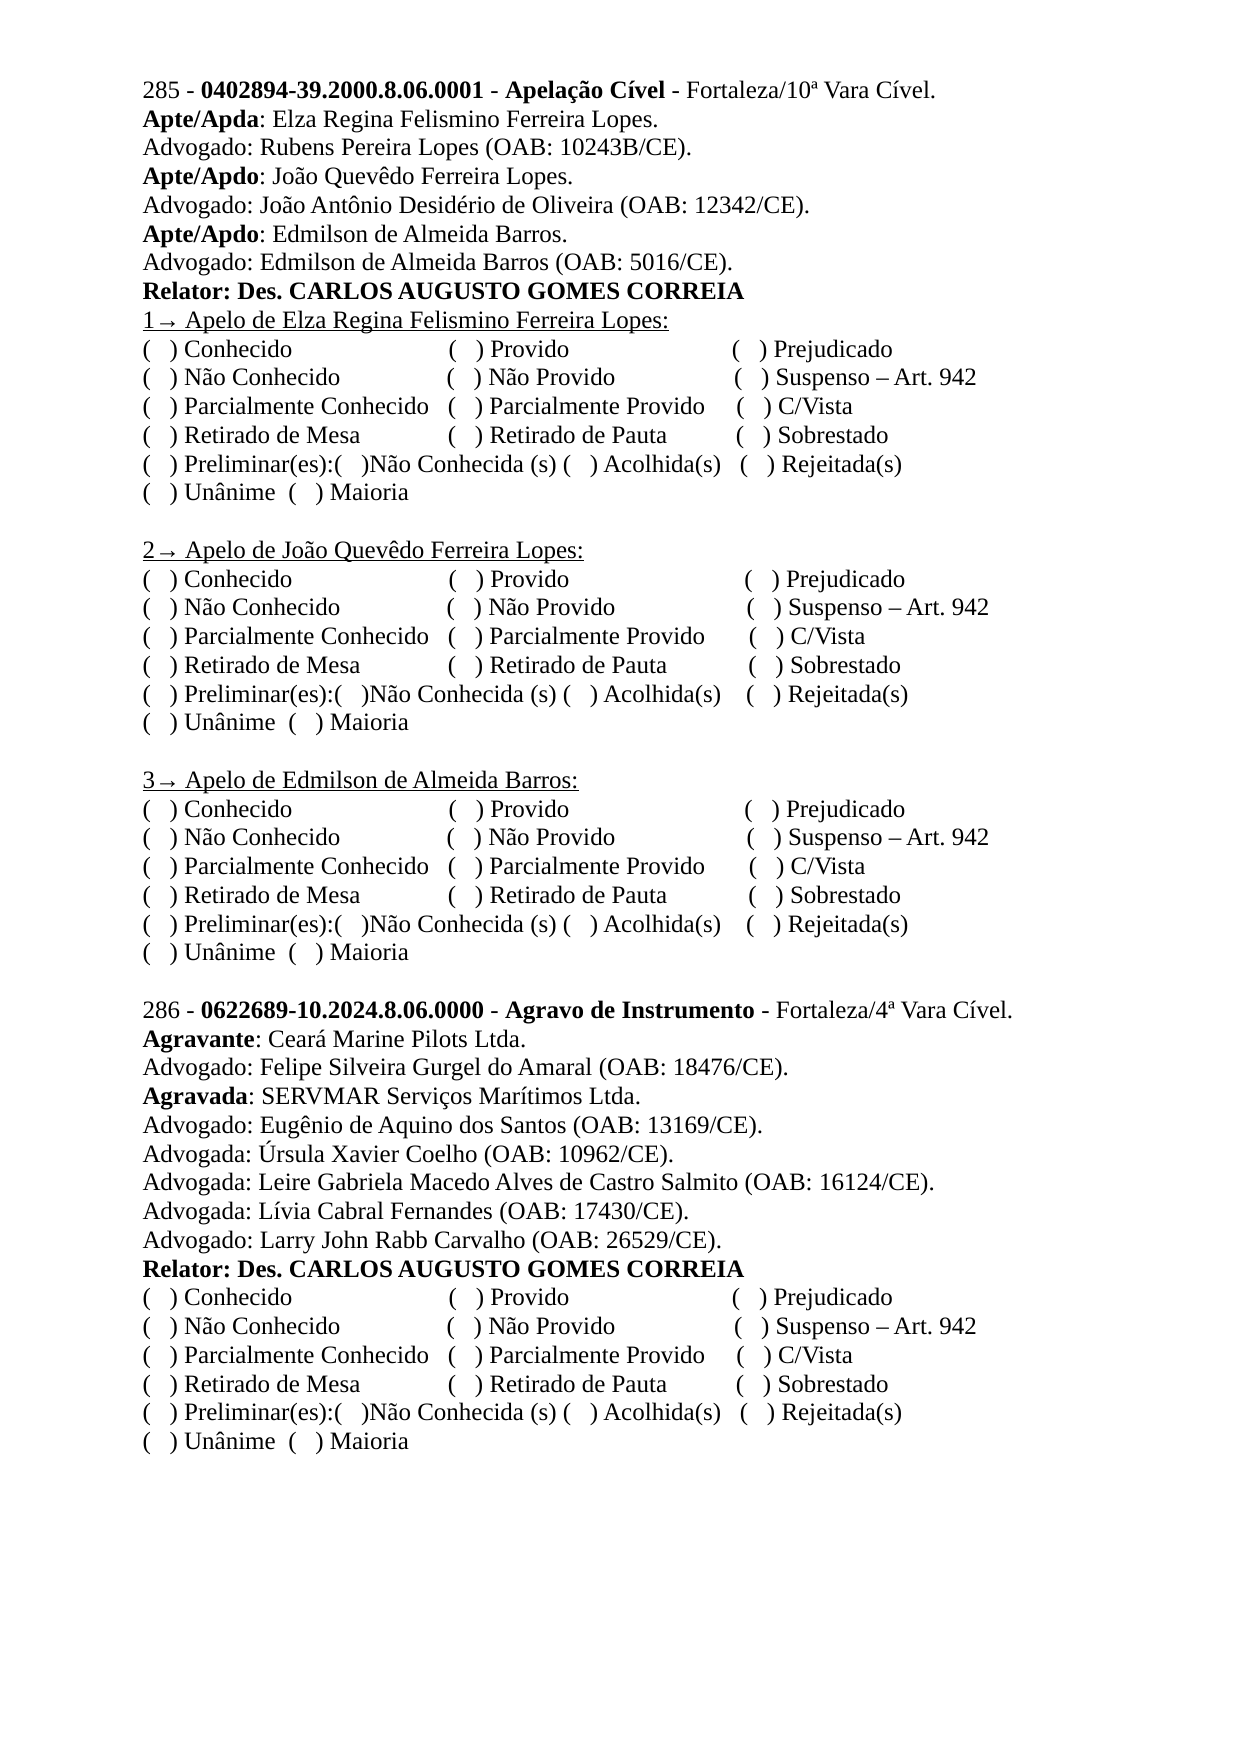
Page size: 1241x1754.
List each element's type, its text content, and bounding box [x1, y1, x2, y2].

text Apte/Apdo: Edmilson de Almeida Barros. [142, 219, 1141, 247]
text Advogado: Felipe Silveira Gurgel do Amaral (OAB: 18476/CE). [142, 1052, 1141, 1081]
text ( ) Parcialmente Conhecido ( ) Parcialmente Provido ( ) C/Vista [142, 391, 1158, 420]
text Advogado: Eugênio de Aquino dos Santos (OAB: 13169/CE). [142, 1110, 1141, 1139]
text ( ) Unânime ( ) Maioria [142, 937, 1158, 966]
text Agravante: Ceará Marine Pilots Ltda. [142, 1024, 1141, 1052]
text ( ) Unânime ( ) Maioria [142, 477, 1158, 506]
text 286 - 0622689-10.2024.8.06.0000 - Agravo de Instrumento - Fortaleza/4ª Vara Cível. [142, 995, 1141, 1024]
text Advogado: João Antônio Desidério de Oliveira (OAB: 12342/CE). [142, 190, 1141, 219]
text ( ) Parcialmente Conhecido ( ) Parcialmente Provido ( ) C/Vista [142, 621, 1158, 650]
text ( ) Preliminar(es):( )Não Conhecida (s) ( ) Acolhida(s) ( ) Rejeitada(s) [142, 449, 1158, 477]
text Apte/Apdo: João Quevêdo Ferreira Lopes. [142, 161, 1141, 190]
text ( ) Retirado de Mesa ( ) Retirado de Pauta ( ) Sobrestado [142, 880, 1158, 909]
text Advogada: Lívia Cabral Fernandes (OAB: 17430/CE). [142, 1196, 1141, 1225]
text Advogada: Leire Gabriela Macedo Alves de Castro Salmito (OAB: 16124/CE). [142, 1167, 1141, 1196]
text ( ) Não Conhecido ( ) Não Provido ( ) Suspenso – Art. 942 [142, 362, 1158, 391]
text ( ) Parcialmente Conhecido ( ) Parcialmente Provido ( ) C/Vista [142, 851, 1158, 880]
text Advogado: Rubens Pereira Lopes (OAB: 10243B/CE). [142, 132, 1141, 161]
text Apte/Apda: Elza Regina Felismino Ferreira Lopes. [142, 104, 1141, 132]
text 3→ Apelo de Edmilson de Almeida Barros: [142, 765, 1141, 794]
text Advogada: Úrsula Xavier Coelho (OAB: 10962/CE). [142, 1139, 1141, 1167]
text 1→ Apelo de Elza Regina Felismino Ferreira Lopes: [142, 305, 1141, 334]
text ( ) Retirado de Mesa ( ) Retirado de Pauta ( ) Sobrestado [142, 650, 1158, 679]
text Advogado: Larry John Rabb Carvalho (OAB: 26529/CE). [142, 1225, 1141, 1254]
text ( ) Conhecido ( ) Provido ( ) Prejudicado [142, 794, 1141, 822]
text ( ) Não Conhecido ( ) Não Provido ( ) Suspenso – Art. 942 [142, 1311, 1158, 1340]
text ( ) Retirado de Mesa ( ) Retirado de Pauta ( ) Sobrestado [142, 420, 1158, 449]
text ( ) Não Conhecido ( ) Não Provido ( ) Suspenso – Art. 942 [142, 822, 1158, 851]
text Relator: Des. CARLOS AUGUSTO GOMES CORREIA [142, 1254, 1141, 1282]
text ( ) Não Conhecido ( ) Não Provido ( ) Suspenso – Art. 942 [142, 592, 1158, 621]
text ( ) Conhecido ( ) Provido ( ) Prejudicado [142, 564, 1141, 592]
text Agravada: SERVMAR Serviços Marítimos Ltda. [142, 1081, 1141, 1110]
text 285 - 0402894-39.2000.8.06.0001 - Apelação Cível - Fortaleza/10ª Vara Cível. [142, 75, 1141, 104]
text ( ) Conhecido ( ) Provido ( ) Prejudicado [142, 1282, 1141, 1311]
text Relator: Des. CARLOS AUGUSTO GOMES CORREIA [142, 276, 1141, 305]
text ( ) Unânime ( ) Maioria [142, 707, 1158, 736]
text ( ) Preliminar(es):( )Não Conhecida (s) ( ) Acolhida(s) ( ) Rejeitada(s) [142, 909, 1158, 937]
text ( ) Parcialmente Conhecido ( ) Parcialmente Provido ( ) C/Vista [142, 1340, 1158, 1369]
text ( ) Unânime ( ) Maioria [142, 1426, 1158, 1455]
text ( ) Conhecido ( ) Provido ( ) Prejudicado [142, 334, 1141, 362]
text ( ) Preliminar(es):( )Não Conhecida (s) ( ) Acolhida(s) ( ) Rejeitada(s) [142, 1397, 1158, 1426]
text 2→ Apelo de João Quevêdo Ferreira Lopes: [142, 535, 1141, 564]
text ( ) Retirado de Mesa ( ) Retirado de Pauta ( ) Sobrestado [142, 1369, 1158, 1397]
text ( ) Preliminar(es):( )Não Conhecida (s) ( ) Acolhida(s) ( ) Rejeitada(s) [142, 679, 1158, 707]
text Advogado: Edmilson de Almeida Barros (OAB: 5016/CE). [142, 247, 1141, 276]
